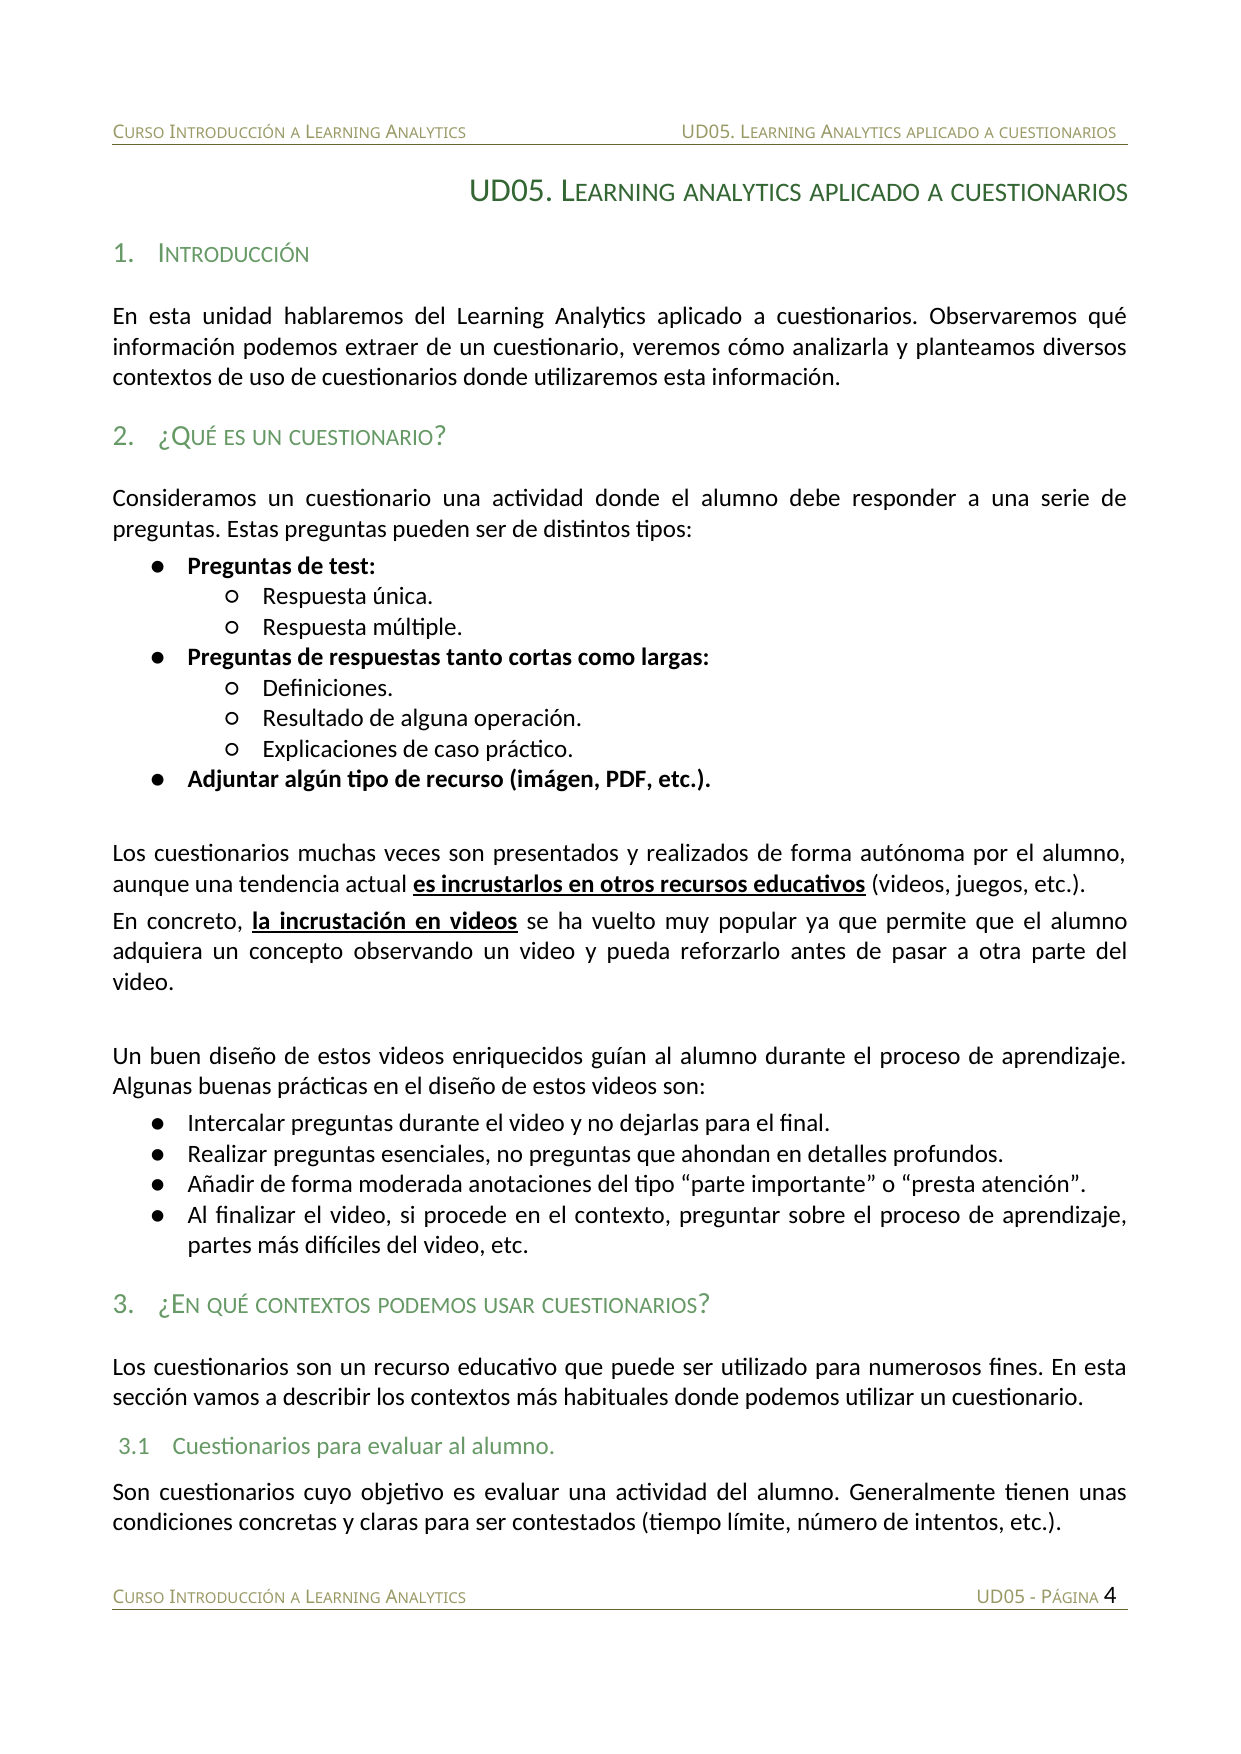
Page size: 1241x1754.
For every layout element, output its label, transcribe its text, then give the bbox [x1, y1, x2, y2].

list Realizar preguntas esenciales, no preguntas que ahondan en detalles profundos. [150, 1138, 1128, 1168]
list Al finalizar el video, si procede en el contexto, preguntar sobre el proceso de aprendizaje, partes más difíciles del video, etc. [150, 1199, 1128, 1260]
text Consideramos un cuestionario una actividad donde el alumno debe responder a una serie de preguntas. Estas preguntas pueden ser de distintos tipos: [112, 482, 1128, 543]
list Adjuntar algún tipo de recurso (imágen, PDF, etc.). [150, 763, 1128, 794]
list Respuesta múltiple. [225, 611, 1128, 641]
list Intercalar preguntas durante el video y no dejarlas para el final. [150, 1107, 1128, 1138]
text Son cuestionarios cuyo objetivo es evaluar una actividad del alumno. Generalmente tienen unas condiciones concretas y claras para ser contestados (tiempo límite, número de intentos, etc.). [112, 1476, 1128, 1537]
text Los cuestionarios muchas veces son presentados y realizados de forma autónoma por el alumno, aunque una tendencia actual es incrustarlos en otros recursos educativos (videos, juegos, etc.). [112, 837, 1128, 898]
list Añadir de forma moderada anotaciones del tipo “parte importante” o “presta atención”. [150, 1168, 1128, 1199]
list Respuesta única. [225, 580, 1128, 611]
subtitle Cuestionarios para evaluar al alumno. [112, 1431, 1128, 1461]
list Definiciones. [225, 672, 1128, 702]
text En concreto, la incrustación en videos se ha vuelto muy popular ya que permite que el alumno adquiera un concepto observando un video y pueda reforzarlo antes de pasar a otra parte del video. [112, 905, 1128, 997]
list Explicaciones de caso práctico. [225, 733, 1128, 763]
text En esta unidad hablaremos del Learning Analytics aplicado a cuestionarios. Observaremos qué información podemos extraer de un cuestionario, veremos cómo analizarla y planteamos diversos contextos de uso de cuestionarios donde utilizaremos esta información. [112, 300, 1128, 392]
text Los cuestionarios son un recurso educativo que puede ser utilizado para numerosos fines. En esta sección vamos a describir los contextos más habituales donde podemos utilizar un cuestionario. [112, 1351, 1128, 1412]
list Preguntas de test: [150, 550, 1128, 580]
text Un buen diseño de estos videos enriquecidos guían al alumno durante el proceso de aprendizaje. Algunas buenas prácticas en el diseño de estos videos son: [112, 1040, 1128, 1101]
list Preguntas de respuestas tanto cortas como largas: [150, 641, 1128, 672]
text UD05. Learning analytics aplicado a cuestionarios [112, 169, 1128, 210]
subtitle ¿Qué es un cuestionario? [112, 417, 1128, 452]
subtitle Introducción [112, 234, 1128, 270]
list Resultado de alguna operación. [225, 702, 1128, 733]
subtitle ¿En qué contextos podemos usar cuestionarios? [112, 1285, 1128, 1321]
